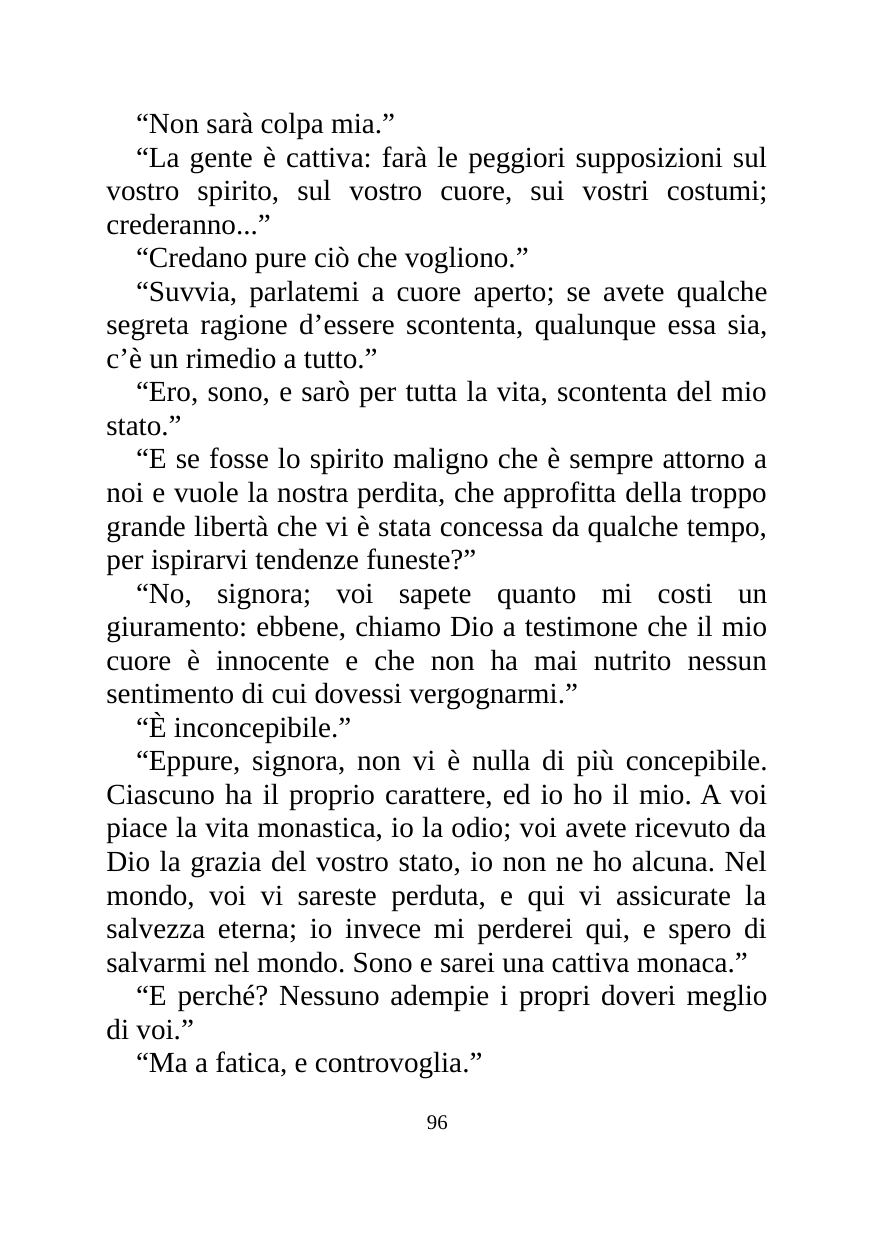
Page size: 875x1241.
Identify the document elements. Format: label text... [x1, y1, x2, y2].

text “Credano pure ciò che vogliono.” [106, 240, 768, 274]
text “Ma a fatica, e controvoglia.” [106, 1045, 768, 1079]
text “Ero, sono, e sarò per tutta la vita, scontenta del mio stato.” [106, 374, 768, 442]
text “Non sarà colpa mia.” [106, 106, 768, 140]
text “E se fosse lo spirito maligno che è sempre attorno a noi e vuole la nostra perdita, che approfitta della troppo grande libertà che vi è stata concessa da qualche tempo, per ispirarvi tendenze funeste?” [106, 442, 768, 576]
text “Suvvia, parlatemi a cuore aperto; se avete qualche segreta ragione d’essere scontenta, qualunque essa sia, c’è un rimedio a tutto.” [106, 274, 768, 374]
text “No, signora; voi sapete quanto mi costi un giuramento: ebbene, chiamo Dio a testimone che il mio cuore è innocente e che non ha mai nutrito nessun sentimento di cui dovessi vergognarmi.” [106, 576, 768, 710]
text “Eppure, signora, non vi è nulla di più concepibile. Ciascuno ha il proprio carattere, ed io ho il mio. A voi piace la vita monastica, io la odio; voi avete ricevuto da Dio la grazia del vostro stato, io non ne ho alcuna. Nel mondo, voi vi sareste perduta, e qui vi assicurate la salvezza eterna; io invece mi perderei qui, e spero di salvarmi nel mondo. Sono e sarei una cattiva monaca.” [106, 743, 768, 978]
text “È inconcepibile.” [106, 710, 768, 743]
text “E perché? Nessuno adempie i propri doveri meglio di voi.” [106, 978, 768, 1045]
text “La gente è cattiva: farà le peggiori supposizioni sul vostro spirito, sul vostro cuore, sui vostri costumi; crederanno...” [106, 140, 768, 240]
